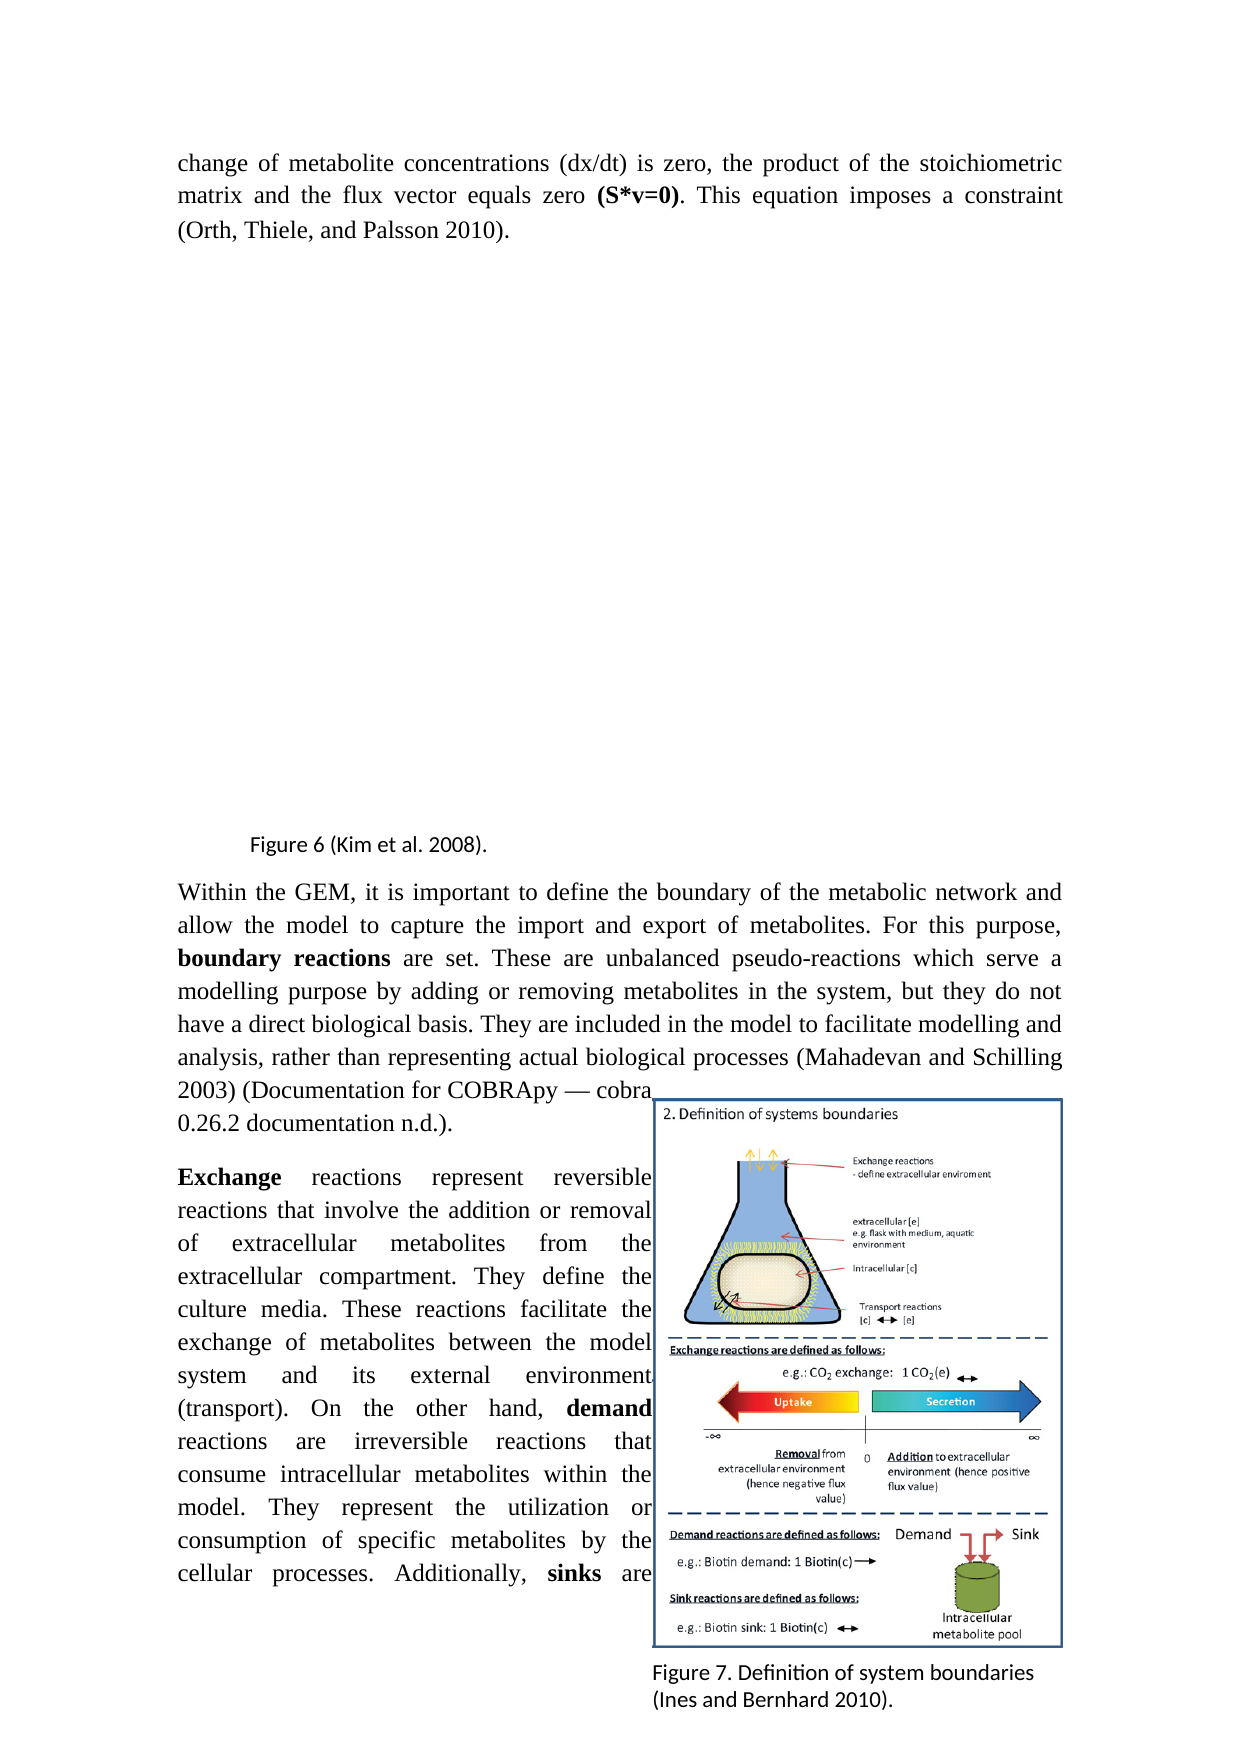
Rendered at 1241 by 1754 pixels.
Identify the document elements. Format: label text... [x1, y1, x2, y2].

text Within the GEM, it is important to define the boundary of the metabolic network and allow the model to capture the import and export of metabolites. For this purpose, boundary reactions are set. These are unbalanced pseudo-reactions which serve a modelling purpose by adding or removing metabolites in the system, but they do not have a direct biological basis. They are included in the model to facilitate modelling and analysis, rather than representing actual biological processes (Mahadevan and Schilling 2003) (Documentation for COBRApy — cobra 0.26.2 documentation n.d.). [177, 276, 1063, 1137]
text Exchange reactions represent reversible reactions that involve the addition or removal of extracellular metabolites from the extracellular compartment. They define the culture media. These reactions facilitate the exchange of metabolites between the model system and its external environment (transport). On the other hand, demand reactions are irreversible reactions that consume intracellular metabolites within the model. They represent the utilization or consumption of specific metabolites by the cellular processes. Additionally, sinks are [177, 1162, 652, 1587]
text change of metabolite concentrations (dx/dt) is zero, the product of the stoichiometric matrix and the flux vector equals zero (S*v=0). This equation imposes a constraint (Orth, Thiele, and Palsson 2010). [177, 148, 1063, 244]
